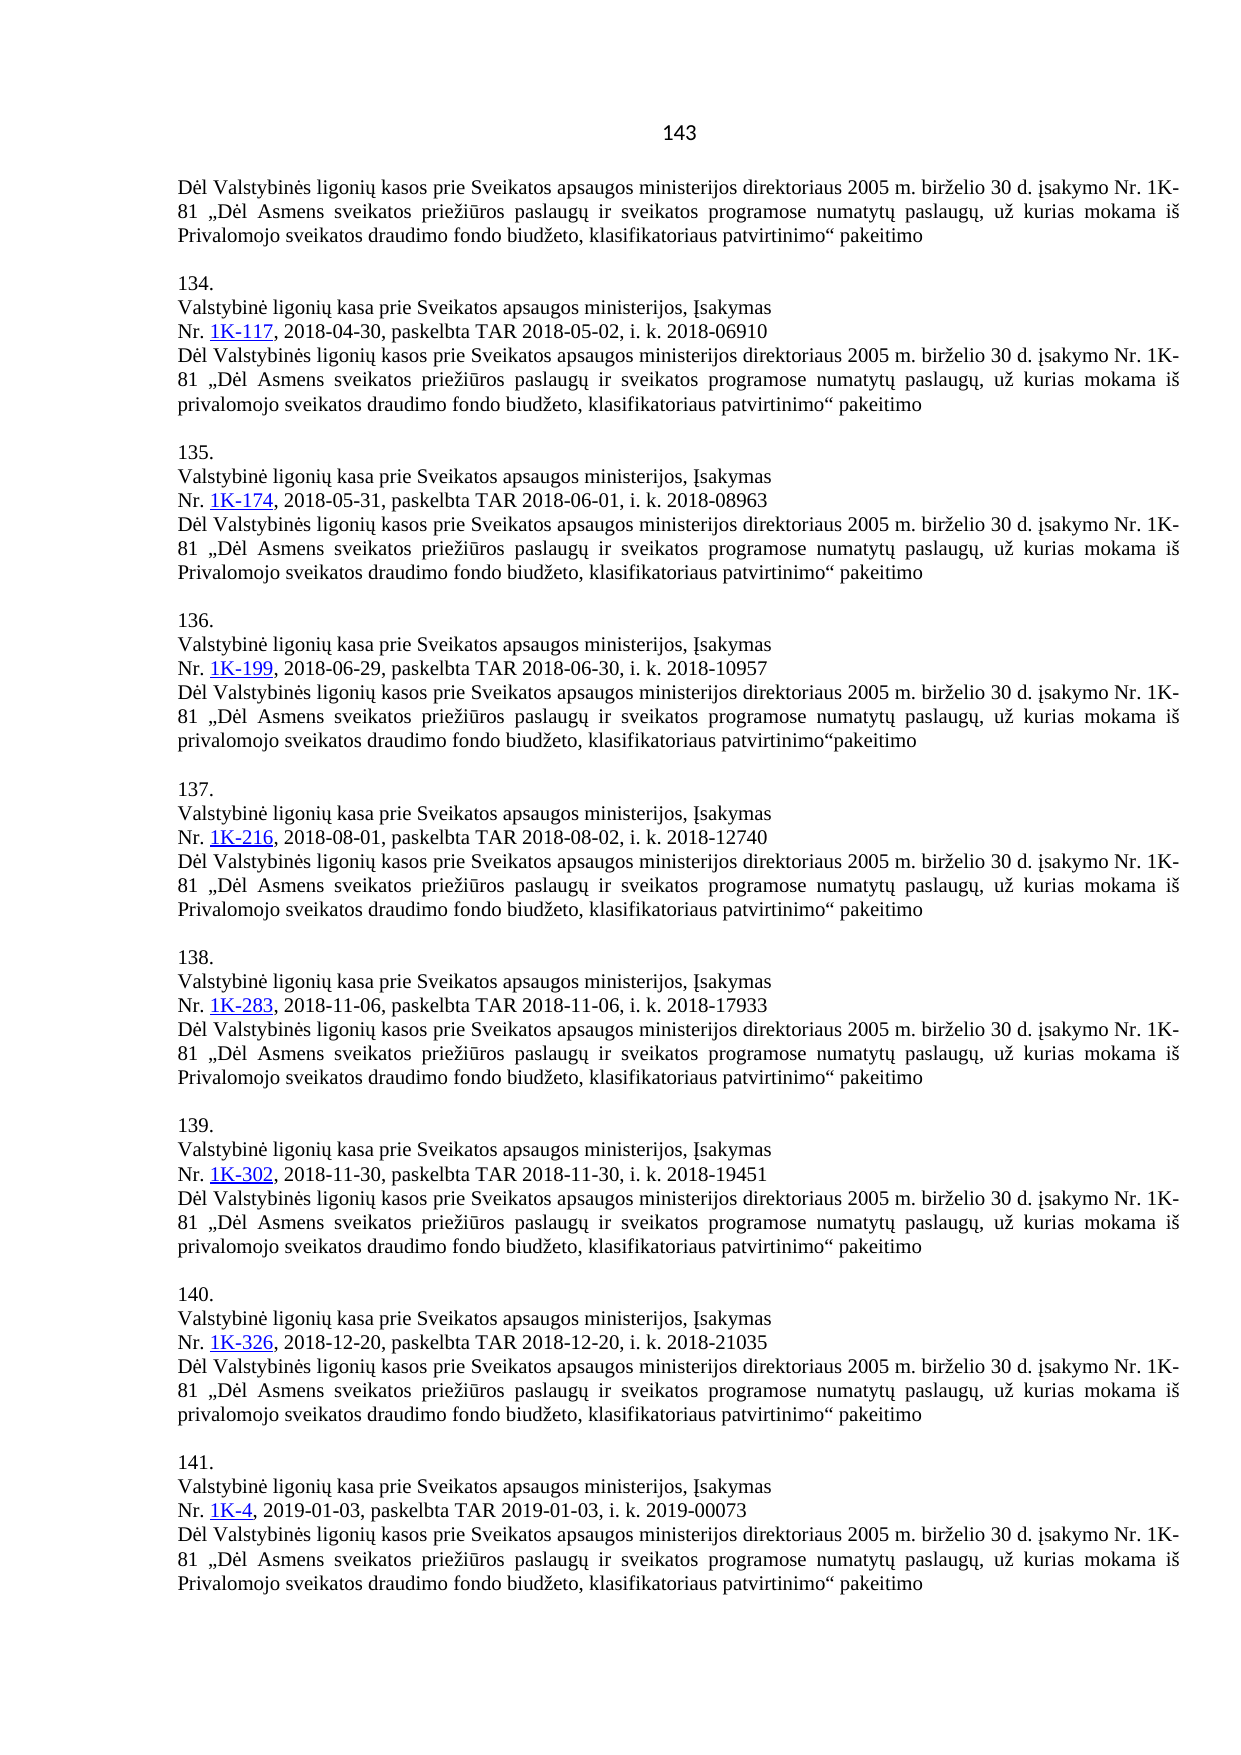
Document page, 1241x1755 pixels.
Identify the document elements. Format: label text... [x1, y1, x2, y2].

text Dėl Valstybinės ligonių kasos prie Sveikatos apsaugos ministerijos direktoriaus 2005 m. birželio 30 d. įsakymo Nr. 1K-81 „Dėl Asmens sveikatos priežiūros paslaugų ir sveikatos programose numatytų paslaugų, už kurias mokama iš Privalomojo sveikatos draudimo fondo biudžeto, klasifikatoriaus patvirtinimo“ pakeitimo [177, 1017, 1181, 1089]
text Dėl Valstybinės ligonių kasos prie Sveikatos apsaugos ministerijos direktoriaus 2005 m. birželio 30 d. įsakymo Nr. 1K-81 „Dėl Asmens sveikatos priežiūros paslaugų ir sveikatos programose numatytų paslaugų, už kurias mokama iš privalomojo sveikatos draudimo fondo biudžeto, klasifikatoriaus patvirtinimo“pakeitimo [177, 680, 1181, 752]
text Nr. 1K-117, 2018-04-30, paskelbta TAR 2018-05-02, i. k. 2018-06910 [177, 319, 1181, 343]
text 141. [177, 1450, 1181, 1474]
text Dėl Valstybinės ligonių kasos prie Sveikatos apsaugos ministerijos direktoriaus 2005 m. birželio 30 d. įsakymo Nr. 1K-81 „Dėl Asmens sveikatos priežiūros paslaugų ir sveikatos programose numatytų paslaugų, už kurias mokama iš Privalomojo sveikatos draudimo fondo biudžeto, klasifikatoriaus patvirtinimo“ pakeitimo [177, 512, 1181, 584]
text 140. [177, 1282, 1181, 1306]
text Valstybinė ligonių kasa prie Sveikatos apsaugos ministerijos, Įsakymas [177, 1474, 1181, 1498]
text Valstybinė ligonių kasa prie Sveikatos apsaugos ministerijos, Įsakymas [177, 801, 1181, 824]
text 136. [177, 608, 1181, 632]
text Valstybinė ligonių kasa prie Sveikatos apsaugos ministerijos, Įsakymas [177, 1306, 1181, 1330]
text Nr. 1K-174, 2018-05-31, paskelbta TAR 2018-06-01, i. k. 2018-08963 [177, 488, 1181, 512]
text Nr. 1K-199, 2018-06-29, paskelbta TAR 2018-06-30, i. k. 2018-10957 [177, 656, 1181, 680]
text Valstybinė ligonių kasa prie Sveikatos apsaugos ministerijos, Įsakymas [177, 464, 1181, 488]
text 139. [177, 1113, 1181, 1137]
text Nr. 1K-4, 2019-01-03, paskelbta TAR 2019-01-03, i. k. 2019-00073 [177, 1498, 1181, 1522]
text Nr. 1K-283, 2018-11-06, paskelbta TAR 2018-11-06, i. k. 2018-17933 [177, 993, 1181, 1017]
text Nr. 1K-326, 2018-12-20, paskelbta TAR 2018-12-20, i. k. 2018-21035 [177, 1330, 1181, 1354]
text Valstybinė ligonių kasa prie Sveikatos apsaugos ministerijos, Įsakymas [177, 295, 1181, 319]
text Valstybinė ligonių kasa prie Sveikatos apsaugos ministerijos, Įsakymas [177, 1137, 1181, 1161]
text Dėl Valstybinės ligonių kasos prie Sveikatos apsaugos ministerijos direktoriaus 2005 m. birželio 30 d. įsakymo Nr. 1K-81 „Dėl Asmens sveikatos priežiūros paslaugų ir sveikatos programose numatytų paslaugų, už kurias mokama iš Privalomojo sveikatos draudimo fondo biudžeto, klasifikatoriaus patvirtinimo“ pakeitimo [177, 1522, 1181, 1594]
text Dėl Valstybinės ligonių kasos prie Sveikatos apsaugos ministerijos direktoriaus 2005 m. birželio 30 d. įsakymo Nr. 1K-81 „Dėl Asmens sveikatos priežiūros paslaugų ir sveikatos programose numatytų paslaugų, už kurias mokama iš Privalomojo sveikatos draudimo fondo biudžeto, klasifikatoriaus patvirtinimo“ pakeitimo [177, 175, 1181, 247]
text 135. [177, 439, 1181, 464]
text Dėl Valstybinės ligonių kasos prie Sveikatos apsaugos ministerijos direktoriaus 2005 m. birželio 30 d. įsakymo Nr. 1K-81 „Dėl Asmens sveikatos priežiūros paslaugų ir sveikatos programose numatytų paslaugų, už kurias mokama iš Privalomojo sveikatos draudimo fondo biudžeto, klasifikatoriaus patvirtinimo“ pakeitimo [177, 849, 1181, 921]
text Nr. 1K-302, 2018-11-30, paskelbta TAR 2018-11-30, i. k. 2018-19451 [177, 1161, 1181, 1186]
text 134. [177, 271, 1181, 295]
text 137. [177, 776, 1181, 801]
text Dėl Valstybinės ligonių kasos prie Sveikatos apsaugos ministerijos direktoriaus 2005 m. birželio 30 d. įsakymo Nr. 1K-81 „Dėl Asmens sveikatos priežiūros paslaugų ir sveikatos programose numatytų paslaugų, už kurias mokama iš privalomojo sveikatos draudimo fondo biudžeto, klasifikatoriaus patvirtinimo“ pakeitimo [177, 343, 1181, 416]
text Dėl Valstybinės ligonių kasos prie Sveikatos apsaugos ministerijos direktoriaus 2005 m. birželio 30 d. įsakymo Nr. 1K-81 „Dėl Asmens sveikatos priežiūros paslaugų ir sveikatos programose numatytų paslaugų, už kurias mokama iš privalomojo sveikatos draudimo fondo biudžeto, klasifikatoriaus patvirtinimo“ pakeitimo [177, 1354, 1181, 1426]
text Valstybinė ligonių kasa prie Sveikatos apsaugos ministerijos, Įsakymas [177, 632, 1181, 656]
text Valstybinė ligonių kasa prie Sveikatos apsaugos ministerijos, Įsakymas [177, 969, 1181, 993]
text Nr. 1K-216, 2018-08-01, paskelbta TAR 2018-08-02, i. k. 2018-12740 [177, 824, 1181, 849]
text 138. [177, 945, 1181, 969]
text Dėl Valstybinės ligonių kasos prie Sveikatos apsaugos ministerijos direktoriaus 2005 m. birželio 30 d. įsakymo Nr. 1K-81 „Dėl Asmens sveikatos priežiūros paslaugų ir sveikatos programose numatytų paslaugų, už kurias mokama iš privalomojo sveikatos draudimo fondo biudžeto, klasifikatoriaus patvirtinimo“ pakeitimo [177, 1186, 1181, 1258]
